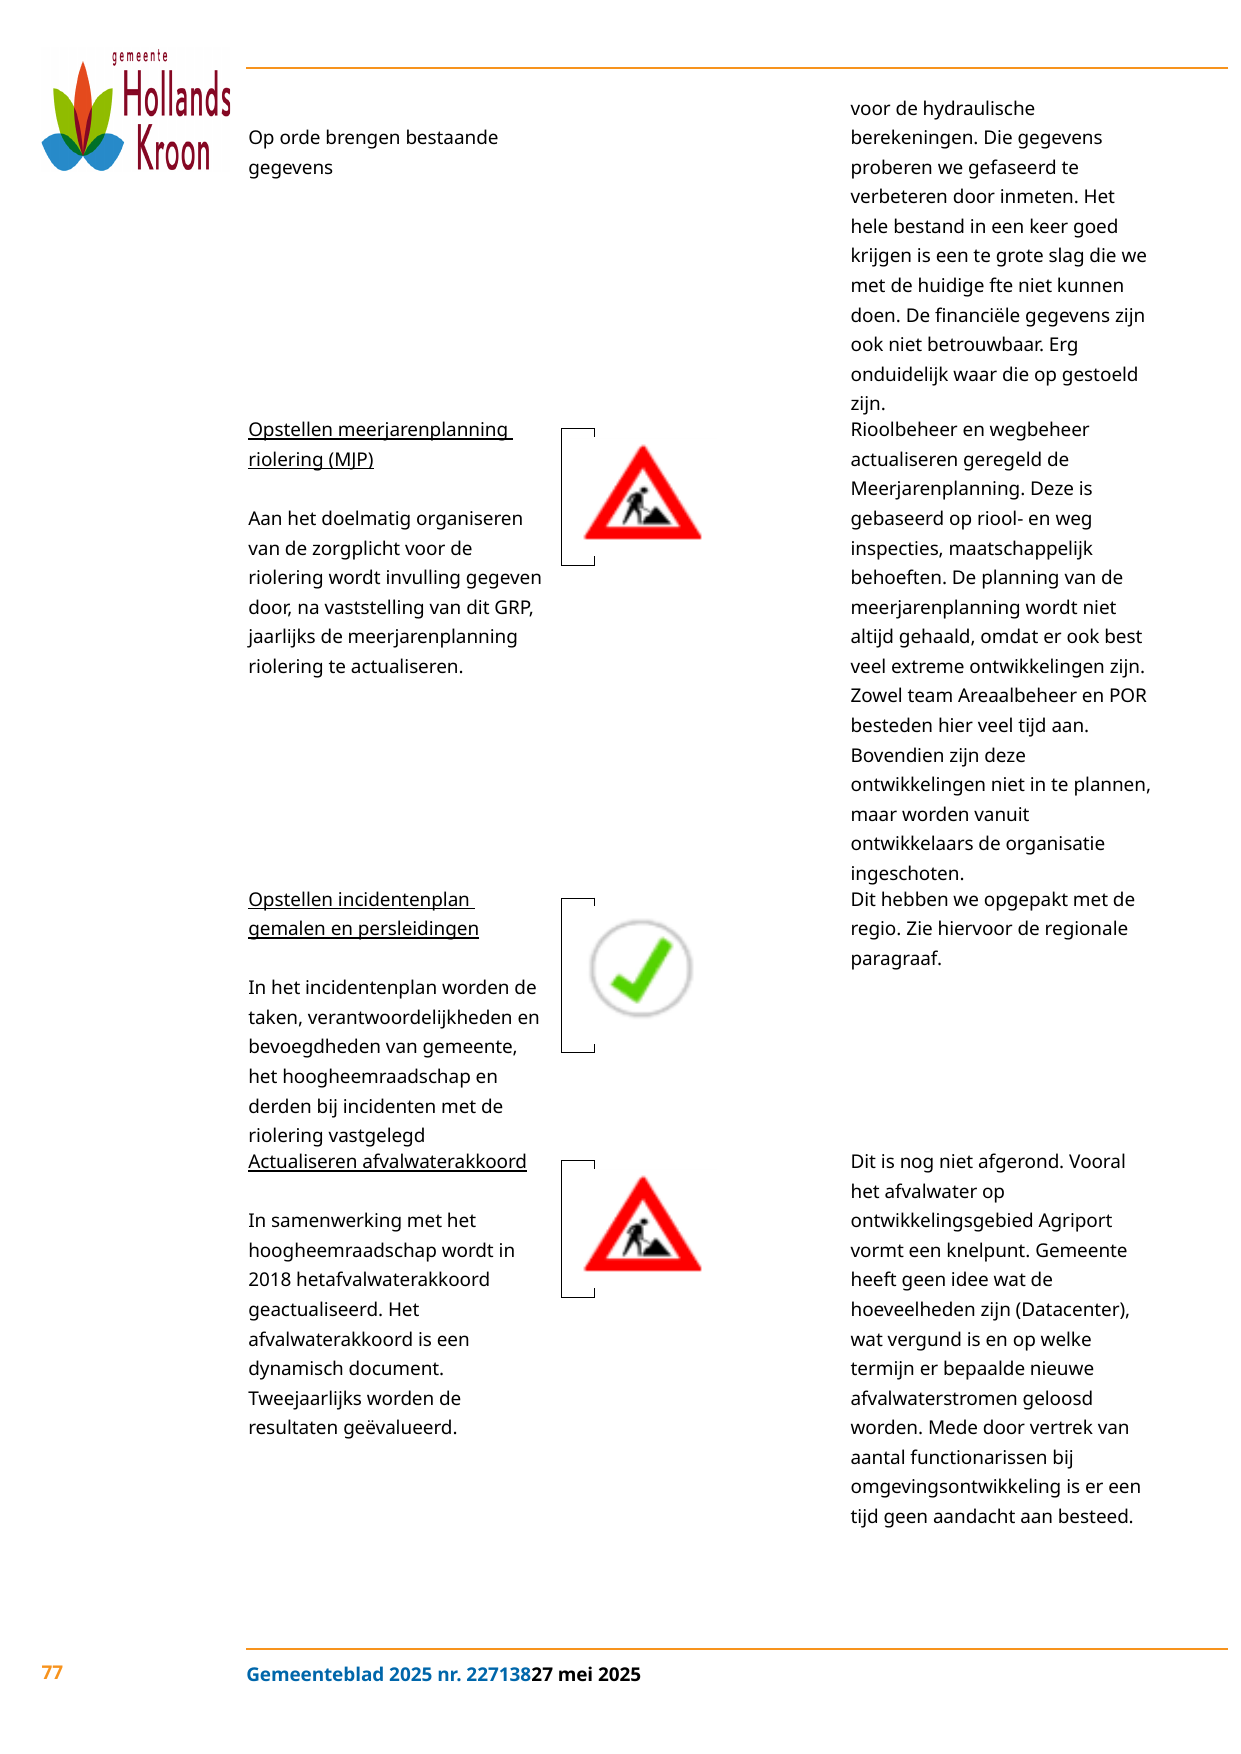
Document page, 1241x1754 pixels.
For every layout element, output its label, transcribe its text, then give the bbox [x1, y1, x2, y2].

table_cell Actualiseren afvalwaterakkoord In samenwerking met het hoogheemraadschap wordt in 2018 hetafvalwaterakkoord geactualiseerd. Het afvalwaterakkoord is een dynamisch document. Tweejaarlijks worden de resultaten geëvalueerd. [248, 1148, 549, 1529]
table_cell [549, 1148, 850, 1529]
table_cell [549, 886, 850, 1148]
table_cell Opstellen meerjarenplanning riolering (MJP) Aan het doelmatig organiseren van de zorgplicht voor de riolering wordt invulling gegeven door, na vaststelling van dit GRP, jaarlijks de meerjarenplanning riolering te actualiseren. [248, 416, 549, 886]
table_cell [549, 95, 850, 416]
table_cell Dit hebben we opgepakt met de regio. Zie hiervoor de regionale paragraaf. [850, 886, 1152, 1148]
table_cell Dit is nog niet afgerond. Vooral het afvalwater op ontwikkelingsgebied Agriport vormt een knelpunt. Gemeente heeft geen idee wat de hoeveelheden zijn (Datacenter), wat vergund is en op welke termijn er bepaalde nieuwe afvalwaterstromen geloosd worden. Mede door vertrek van aantal functionarissen bij omgevingsontwikkeling is er een tijd geen aandacht aan besteed. [850, 1148, 1152, 1529]
table_cell Op orde brengen bestaande gegevens [248, 95, 549, 416]
table_cell voor de hydraulische berekeningen. Die gegevens proberen we gefaseerd te verbeteren door inmeten. Het hele bestand in een keer goed krijgen is een te grote slag die we met de huidige fte niet kunnen doen. De financiële gegevens zijn ook niet betrouwbaar. Erg onduidelijk waar die op gestoeld zijn. [850, 95, 1152, 416]
picture [570, 1169, 718, 1288]
picture [570, 437, 718, 556]
picture [41, 47, 231, 172]
table_cell Rioolbeheer en wegbeheer actualiseren geregeld de Meerjarenplanning. Deze is gebaseerd op riool- en weg inspecties, maatschappelijk behoeften. De planning van de meerjarenplanning wordt niet altijd gehaald, omdat er ook best veel extreme ontwikkelingen zijn. Zowel team Areaalbeheer en POR besteden hier veel tijd aan. Bovendien zijn deze ontwikkelingen niet in te plannen, maar worden vanuit ontwikkelaars de organisatie ingeschoten. [850, 416, 1152, 886]
picture [570, 906, 718, 1044]
table_cell Opstellen incidentenplan gemalen en persleidingen In het incidentenplan worden de taken, verantwoordelijkheden en bevoegdheden van gemeente, het hoogheemraadschap en derden bij incidenten met de riolering vastgelegd [248, 886, 549, 1148]
table_cell [549, 416, 850, 886]
